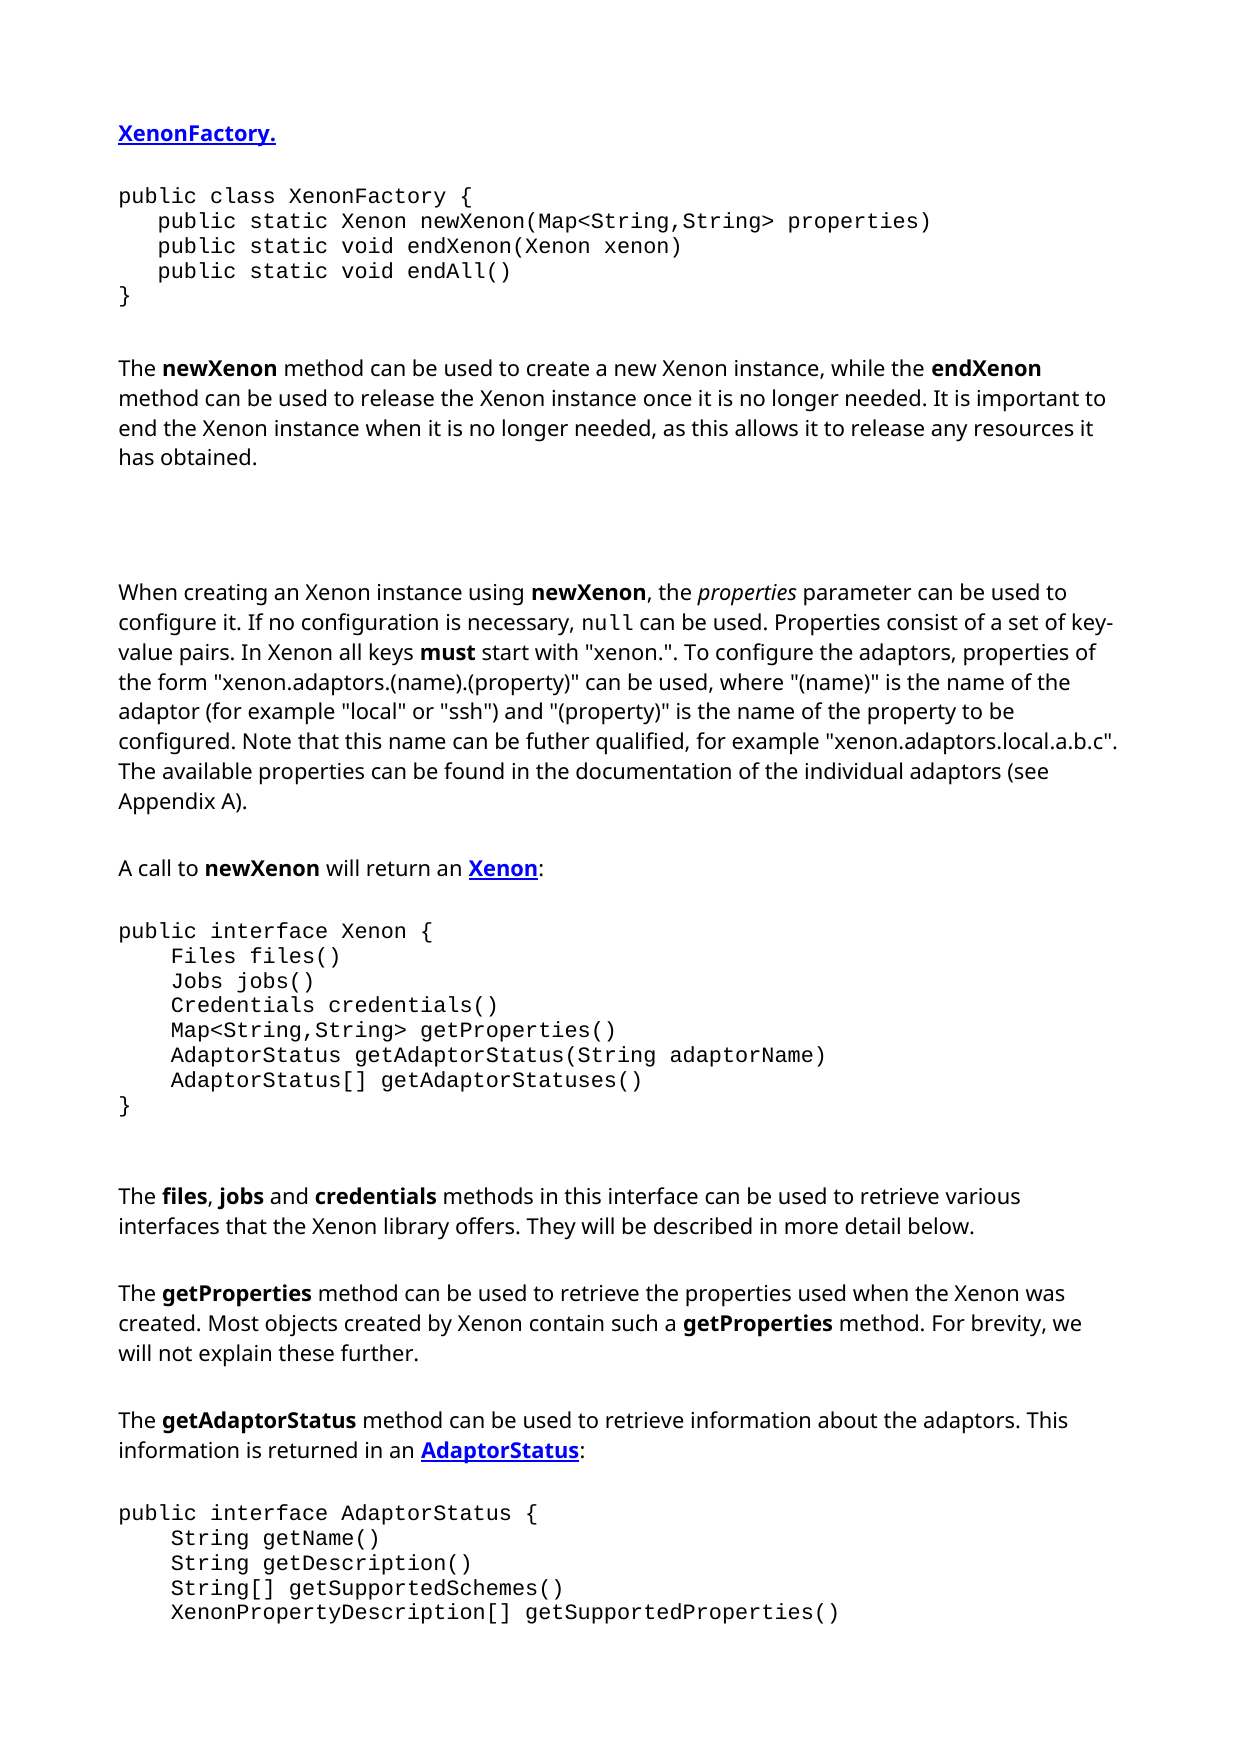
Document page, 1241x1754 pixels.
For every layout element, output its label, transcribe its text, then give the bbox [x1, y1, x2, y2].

text XenonPropertyDescription[] getSupportedProperties() [118, 1601, 1122, 1626]
text The files, jobs and credentials methods in this interface can be used to retrieve various interfaces that the Xenon library offers. They will be described in more detail below. [118, 1181, 1122, 1241]
text } [118, 284, 1122, 309]
text public class XenonFactory { [118, 185, 1122, 210]
text XenonFactory. [118, 118, 1122, 148]
text public interface AdaptorStatus { [118, 1502, 1122, 1527]
text String[] getSupportedSchemes() [118, 1577, 1122, 1601]
text String getName() [118, 1527, 1122, 1552]
text The newXenon method can be used to create a new Xenon instance, while the endXenon method can be used to release the Xenon instance once it is no longer needed. It is important to end the Xenon instance when it is no longer needed, as this allows it to release any resources it has obtained. [118, 353, 1122, 472]
text Map<String,String> getProperties() [118, 1019, 1122, 1044]
text Files files() [118, 945, 1122, 970]
text The getAdaptorStatus method can be used to retrieve information about the adaptors. This information is returned in an AdaptorStatus: [118, 1405, 1122, 1465]
text AdaptorStatus[] getAdaptorStatuses() [118, 1069, 1122, 1094]
text Credentials credentials() [118, 994, 1122, 1019]
text When creating an Xenon instance using newXenon, the properties parameter can be used to configure it. If no configuration is necessary, null can be used. Properties consist of a set of key-value pairs. In Xenon all keys must start with "xenon.". To configure the adaptors, properties of the form "xenon.adaptors.(name).(property)" can be used, where "(name)" is the name of the adaptor (for example "local" or "ssh") and "(property)" is the name of the property to be configured. Note that this name can be futher qualified, for example "xenon.adaptors.local.a.b.c". The available properties can be found in the documentation of the individual adaptors (see Appendix A). [118, 577, 1122, 815]
text AdaptorStatus getAdaptorStatus(String adaptorName) [118, 1044, 1122, 1069]
text public interface Xenon { [118, 920, 1122, 945]
text Jobs jobs() [118, 970, 1122, 994]
text public static void endXenon(Xenon xenon) [118, 235, 1122, 260]
text public static Xenon newXenon(Map<String,String> properties) [118, 210, 1122, 235]
text A call to newXenon will return an Xenon: [118, 853, 1122, 883]
text String getDescription() [118, 1552, 1122, 1577]
text public static void endAll() [118, 260, 1122, 284]
text The getProperties method can be used to retrieve the properties used when the Xenon was created. Most objects created by Xenon contain such a getProperties method. For brevity, we will not explain these further. [118, 1278, 1122, 1368]
text } [118, 1094, 1122, 1118]
